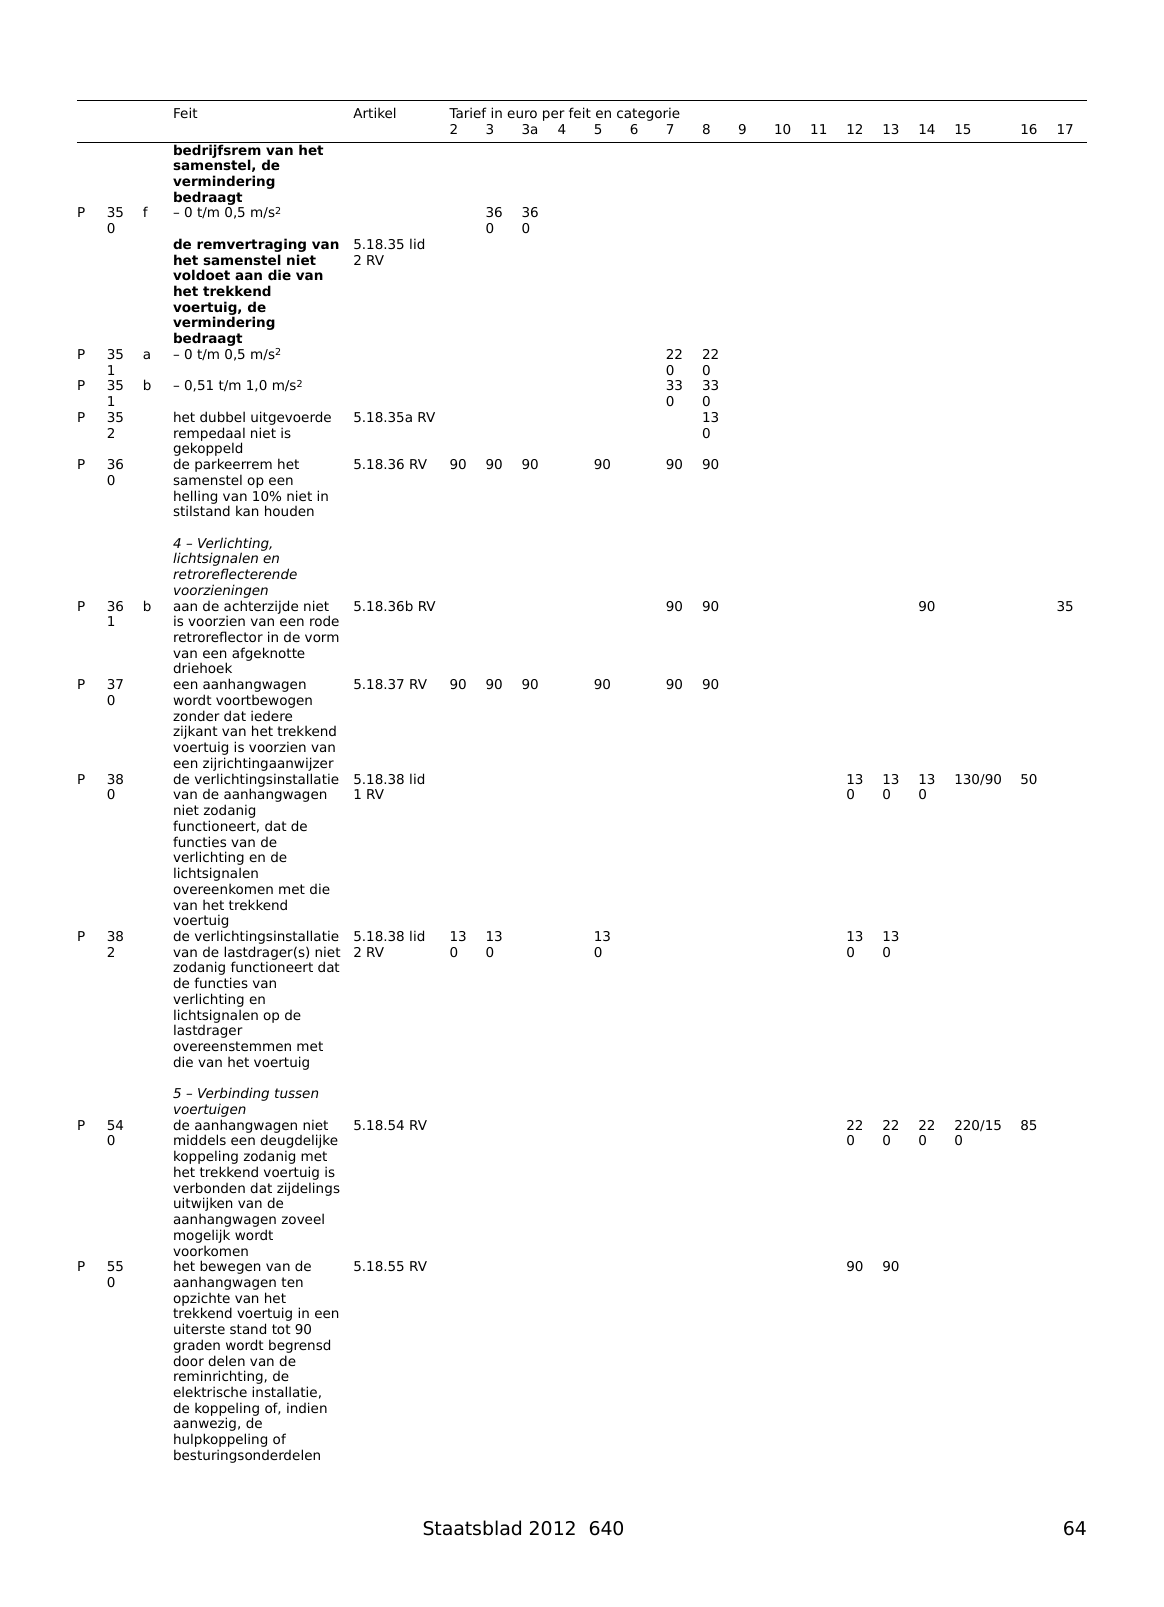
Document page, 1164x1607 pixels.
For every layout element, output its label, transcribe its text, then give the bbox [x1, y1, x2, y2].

table_cell [804, 410, 840, 457]
table_cell 90 [588, 677, 624, 771]
table_cell het bewegen van de aanhangwagen ten opzichte van het trekkend voertuig in een uiterste stand tot 90 graden wordt begrensd door delen van de reminrichting, de elektrische installatie, de koppeling of, indien aanwezig, de hulpkoppeling of besturingsonderdelen [167, 1259, 347, 1463]
table_cell [840, 410, 876, 457]
table_cell [624, 457, 660, 520]
table_cell [1050, 205, 1087, 237]
table_cell 90 [480, 457, 516, 520]
table_cell 5.18.35a RV [347, 410, 443, 457]
table_cell [552, 457, 588, 520]
table_cell [696, 1070, 732, 1086]
table_cell [876, 347, 912, 378]
table_cell [804, 1086, 840, 1117]
table_cell [1014, 599, 1050, 677]
table_header [101, 101, 137, 122]
table_cell [948, 1259, 1014, 1463]
table_cell [77, 122, 101, 142]
table_cell [732, 520, 768, 536]
table_cell 7 [660, 122, 696, 142]
table_cell [137, 1259, 167, 1463]
table_cell [840, 205, 876, 237]
table_cell [588, 143, 624, 205]
table_cell [1050, 457, 1087, 520]
table_cell 9 [732, 122, 768, 142]
table_cell de remvertraging van het samenstel niet voldoet aan die van het trekkend voertuig, de vermindering bedraagt [167, 237, 347, 347]
table_cell [768, 771, 804, 929]
table_cell [912, 1086, 948, 1117]
table_cell [840, 378, 876, 410]
table_cell [912, 520, 948, 536]
table_cell [732, 237, 768, 347]
table_cell [1014, 520, 1050, 536]
table_cell [137, 143, 167, 205]
table_cell [516, 536, 552, 598]
table_cell [1014, 457, 1050, 520]
table_cell [804, 1259, 840, 1463]
table_cell 550 [101, 1259, 137, 1463]
table_cell P [77, 378, 101, 410]
table_cell [552, 410, 588, 457]
table_cell [1050, 520, 1087, 536]
table_cell [552, 1086, 588, 1117]
table_cell [768, 347, 804, 378]
table_cell 90 [480, 677, 516, 771]
table_cell [552, 929, 588, 1070]
table_cell [660, 929, 696, 1070]
table_cell [876, 410, 912, 457]
table_cell [840, 599, 876, 677]
table_cell [768, 929, 804, 1070]
table_cell [167, 122, 347, 142]
table_cell [552, 378, 588, 410]
table_cell [768, 143, 804, 205]
table_cell [588, 520, 624, 536]
table_cell [660, 1118, 696, 1259]
table_cell [804, 1070, 840, 1086]
table_cell [1050, 410, 1087, 457]
table_cell [732, 1259, 768, 1463]
table_cell [1050, 536, 1087, 598]
table_cell 90 [660, 599, 696, 677]
table_cell 130 [480, 929, 516, 1070]
table_cell [137, 1118, 167, 1259]
table_cell [1050, 677, 1087, 771]
table_cell [552, 1118, 588, 1259]
table_cell [552, 771, 588, 929]
table_cell [137, 520, 167, 536]
table_cell [732, 457, 768, 520]
table_cell 130 [443, 929, 479, 1070]
table_cell [77, 520, 101, 536]
table_cell [624, 410, 660, 457]
table_cell 5.18.35 lid 2 RV [347, 237, 443, 347]
table_cell [696, 536, 732, 598]
table_cell [347, 378, 443, 410]
table_cell [480, 1259, 516, 1463]
table_cell [443, 347, 479, 378]
table_cell [768, 457, 804, 520]
table_cell [876, 520, 912, 536]
table_cell [516, 1118, 552, 1259]
table_cell [516, 771, 552, 929]
table_cell 11 [804, 122, 840, 142]
table_cell [77, 143, 101, 205]
table_cell 130 [840, 929, 876, 1070]
table_cell [696, 1086, 732, 1117]
table_cell [77, 536, 101, 598]
table_cell [660, 205, 696, 237]
table_cell [732, 1070, 768, 1086]
table_cell [101, 1086, 137, 1117]
table_cell 5 [588, 122, 624, 142]
table_cell [552, 536, 588, 598]
table_cell [552, 520, 588, 536]
table_cell [443, 771, 479, 929]
table_cell [768, 1259, 804, 1463]
table_cell [948, 929, 1014, 1070]
table_cell [840, 347, 876, 378]
table_cell [768, 599, 804, 677]
table_header [137, 101, 167, 122]
table_cell [732, 677, 768, 771]
table_cell [1050, 143, 1087, 205]
table_cell [480, 237, 516, 347]
table_cell 130 [876, 771, 912, 929]
table_cell [167, 1070, 347, 1086]
table_cell [443, 1070, 479, 1086]
table_cell [768, 378, 804, 410]
table_cell [768, 1086, 804, 1117]
table_cell [137, 677, 167, 771]
table_cell [624, 347, 660, 378]
table_cell [768, 1118, 804, 1259]
table_cell [552, 1259, 588, 1463]
table_cell [588, 378, 624, 410]
table_cell [696, 520, 732, 536]
table_cell [516, 1070, 552, 1086]
table_cell b [137, 378, 167, 410]
table_cell 4 – Verlichting, lichtsignalen en retroreflecterende voorzieningen [167, 536, 347, 598]
table_cell [1050, 237, 1087, 347]
table_cell het dubbel uitgevoerde rempedaal niet is gekoppeld [167, 410, 347, 457]
table_cell [660, 771, 696, 929]
table_cell [876, 237, 912, 347]
table_cell [624, 237, 660, 347]
table_cell 90 [660, 457, 696, 520]
table_cell [137, 536, 167, 598]
table_cell [443, 536, 479, 598]
table_cell [768, 520, 804, 536]
table_cell [552, 347, 588, 378]
table_cell [516, 410, 552, 457]
table_cell [660, 410, 696, 457]
table_cell [876, 599, 912, 677]
table_cell 10 [768, 122, 804, 142]
table_cell [840, 143, 876, 205]
table_cell – 0 t/m 0,5 m/s2 [167, 205, 347, 237]
table_cell [347, 1086, 443, 1117]
table_cell [1014, 237, 1050, 347]
table_cell [1014, 1070, 1050, 1086]
table_cell 130 [696, 410, 732, 457]
table_cell [480, 1118, 516, 1259]
table_cell 220 [696, 347, 732, 378]
table_cell [1014, 536, 1050, 598]
table_cell [876, 1086, 912, 1117]
table_cell 5.18.38 lid 2 RV [347, 929, 443, 1070]
table_cell [137, 457, 167, 520]
table_cell [588, 1259, 624, 1463]
table_cell 130 [876, 929, 912, 1070]
table_cell 50 [1014, 771, 1050, 929]
table_cell [552, 599, 588, 677]
table_header Feit [167, 101, 347, 122]
table_cell [840, 1070, 876, 1086]
table_cell 90 [876, 1259, 912, 1463]
table_header Artikel [347, 101, 443, 122]
table_cell [1050, 1259, 1087, 1463]
table_cell [804, 771, 840, 929]
table_cell [732, 1086, 768, 1117]
table_cell 16 [1014, 122, 1050, 142]
table_cell [1014, 410, 1050, 457]
table_cell P [77, 205, 101, 237]
table_cell [1014, 677, 1050, 771]
table_cell [912, 677, 948, 771]
table_cell [443, 410, 479, 457]
table_cell [948, 1086, 1014, 1117]
table_cell [1014, 1259, 1050, 1463]
table_cell 12 [840, 122, 876, 142]
table_cell [732, 347, 768, 378]
table_cell [516, 520, 552, 536]
table_cell [624, 143, 660, 205]
table_cell [1014, 929, 1050, 1070]
table_cell [624, 378, 660, 410]
table_cell de parkeerrem het samenstel op een helling van 10% niet in stilstand kan houden [167, 457, 347, 520]
table_cell 130 [912, 771, 948, 929]
table_cell [804, 457, 840, 520]
table_cell [77, 1086, 101, 1117]
table_cell [660, 143, 696, 205]
table_cell [624, 1086, 660, 1117]
table_cell 5.18.36 RV [347, 457, 443, 520]
table_cell [588, 1118, 624, 1259]
table_cell [660, 237, 696, 347]
table_cell [443, 205, 479, 237]
table_cell [912, 457, 948, 520]
table_cell P [77, 771, 101, 929]
table_cell 13 [876, 122, 912, 142]
table_cell [552, 1070, 588, 1086]
table_cell 8 [696, 122, 732, 142]
table_cell [804, 536, 840, 598]
table_cell [696, 771, 732, 929]
table_cell 130 [588, 929, 624, 1070]
table_cell [480, 771, 516, 929]
table_cell [696, 143, 732, 205]
table_cell 3 [480, 122, 516, 142]
table_cell 5.18.37 RV [347, 677, 443, 771]
table_cell [912, 378, 948, 410]
table_cell [732, 536, 768, 598]
table_cell [948, 520, 1014, 536]
table_cell [768, 536, 804, 598]
table_cell [948, 457, 1014, 520]
table_cell 360 [480, 205, 516, 237]
table_cell 2 [443, 122, 479, 142]
table_cell [480, 143, 516, 205]
table_cell [876, 378, 912, 410]
table_cell [137, 771, 167, 929]
table_cell de verlichtingsinstallatie van de lastdrager(s) niet zodanig functioneert dat de functies van verlichting en lichtsignalen op de lastdrager overeenstemmen met die van het voertuig [167, 929, 347, 1070]
table_cell 361 [101, 599, 137, 677]
table_cell [732, 1118, 768, 1259]
table_cell [347, 1070, 443, 1086]
table_cell 350 [101, 205, 137, 237]
table_cell [480, 347, 516, 378]
table_cell [804, 929, 840, 1070]
table_cell 220 [840, 1118, 876, 1259]
table_cell [516, 1259, 552, 1463]
table_cell [480, 536, 516, 598]
table_cell [480, 378, 516, 410]
table_cell [516, 378, 552, 410]
table_cell 330 [660, 378, 696, 410]
table_cell [516, 347, 552, 378]
table_cell [624, 1070, 660, 1086]
table_cell [768, 410, 804, 457]
table_cell [732, 599, 768, 677]
table_cell [732, 378, 768, 410]
table_cell [732, 929, 768, 1070]
table_cell 130/90 [948, 771, 1014, 929]
table_cell [948, 410, 1014, 457]
table_cell 352 [101, 410, 137, 457]
table_cell [768, 1070, 804, 1086]
table_cell 220 [876, 1118, 912, 1259]
table_cell [516, 237, 552, 347]
table_cell [588, 599, 624, 677]
table_cell [804, 520, 840, 536]
table_cell [443, 378, 479, 410]
table_cell [624, 771, 660, 929]
table_cell [347, 347, 443, 378]
table_cell [696, 205, 732, 237]
table_cell 90 [696, 599, 732, 677]
table_cell [696, 1259, 732, 1463]
table_cell [443, 1118, 479, 1259]
table_cell [1014, 347, 1050, 378]
table_cell 540 [101, 1118, 137, 1259]
table_cell P [77, 599, 101, 677]
table_cell [443, 520, 479, 536]
table_cell – 0 t/m 0,5 m/s2 [167, 347, 347, 378]
table_cell 220 [912, 1118, 948, 1259]
table_cell 351 [101, 378, 137, 410]
table_cell 330 [696, 378, 732, 410]
table_cell [840, 536, 876, 598]
table_cell 90 [516, 457, 552, 520]
table_cell 382 [101, 929, 137, 1070]
table_cell 90 [696, 677, 732, 771]
table_cell [732, 410, 768, 457]
table_cell [876, 677, 912, 771]
table_cell [347, 205, 443, 237]
table_cell 90 [588, 457, 624, 520]
table_cell 14 [912, 122, 948, 142]
table_cell de verlichtingsinstallatie van de aanhangwagen niet zodanig functioneert, dat de functies van de verlichting en de lichtsignalen overeenkomen met die van het trekkend voertuig [167, 771, 347, 929]
table_cell [876, 205, 912, 237]
table_cell [804, 205, 840, 237]
table_cell [1014, 205, 1050, 237]
table_cell [137, 929, 167, 1070]
table_cell [948, 1070, 1014, 1086]
table_cell [137, 1086, 167, 1117]
table_cell [840, 677, 876, 771]
table_cell 3a [516, 122, 552, 142]
table_cell [624, 599, 660, 677]
table_cell 220 [660, 347, 696, 378]
table_cell [876, 536, 912, 598]
table_cell 85 [1014, 1118, 1050, 1259]
table_cell 90 [840, 1259, 876, 1463]
table_cell [948, 143, 1014, 205]
table_cell P [77, 1118, 101, 1259]
table_cell [480, 1070, 516, 1086]
table_cell [77, 237, 101, 347]
table_cell [912, 410, 948, 457]
table_cell [552, 205, 588, 237]
table_cell [876, 1070, 912, 1086]
table_cell 380 [101, 771, 137, 929]
table_cell [480, 410, 516, 457]
table_cell f [137, 205, 167, 237]
table_cell [948, 347, 1014, 378]
table_cell [732, 143, 768, 205]
table_header Tarief in euro per feit en categorie [443, 101, 1087, 122]
table_cell [552, 237, 588, 347]
table_cell b [137, 599, 167, 677]
table_cell [804, 677, 840, 771]
table_cell [588, 771, 624, 929]
table_cell 90 [660, 677, 696, 771]
table_cell [804, 378, 840, 410]
table_cell [732, 771, 768, 929]
table_cell 130 [840, 771, 876, 929]
table_cell [552, 677, 588, 771]
table_cell 5.18.55 RV [347, 1259, 443, 1463]
table_cell [840, 457, 876, 520]
table_cell [1014, 1086, 1050, 1117]
table_cell 360 [101, 457, 137, 520]
table_cell P [77, 457, 101, 520]
table_cell [732, 205, 768, 237]
table_cell [660, 536, 696, 598]
table_cell [948, 677, 1014, 771]
table_cell [588, 1070, 624, 1086]
table_cell [480, 1086, 516, 1117]
table_cell [768, 237, 804, 347]
table_cell [912, 347, 948, 378]
table_cell [588, 410, 624, 457]
table_cell 90 [516, 677, 552, 771]
table_cell [660, 1086, 696, 1117]
table_cell [443, 1086, 479, 1117]
table_cell [443, 143, 479, 205]
table_cell [912, 143, 948, 205]
table_cell [804, 599, 840, 677]
table_cell [624, 1259, 660, 1463]
table_cell 4 [552, 122, 588, 142]
table_cell [552, 143, 588, 205]
table_cell [137, 122, 167, 142]
table_cell [347, 122, 443, 142]
table_cell [516, 599, 552, 677]
table_cell [101, 536, 137, 598]
table_cell [480, 599, 516, 677]
table_cell [696, 1118, 732, 1259]
table_cell [1050, 1070, 1087, 1086]
table_cell 15 [948, 122, 1014, 142]
table_cell 5.18.38 lid 1 RV [347, 771, 443, 929]
table_cell [101, 122, 137, 142]
table_cell 90 [696, 457, 732, 520]
table_cell [443, 237, 479, 347]
table_cell 90 [443, 457, 479, 520]
table_cell 90 [912, 599, 948, 677]
table_cell [588, 1086, 624, 1117]
table_cell [696, 237, 732, 347]
table_cell [347, 143, 443, 205]
table_cell – 0,51 t/m 1,0 m/s2 [167, 378, 347, 410]
table_cell P [77, 677, 101, 771]
table_cell 35 [1050, 599, 1087, 677]
table_cell 370 [101, 677, 137, 771]
table_cell [660, 1259, 696, 1463]
table_cell [804, 1118, 840, 1259]
table_cell [876, 143, 912, 205]
table_cell [876, 457, 912, 520]
table_cell [696, 929, 732, 1070]
table_cell [101, 143, 137, 205]
table_cell [137, 1070, 167, 1086]
table_cell 5 – Verbinding tussen voertuigen [167, 1086, 347, 1117]
table_cell [912, 205, 948, 237]
table_cell [443, 1259, 479, 1463]
table_cell 90 [443, 677, 479, 771]
table_cell [912, 237, 948, 347]
table_cell [912, 929, 948, 1070]
table_cell [588, 347, 624, 378]
table_cell bedrijfsrem van het samenstel, de vermindering bedraagt [167, 143, 347, 205]
table_cell [804, 347, 840, 378]
table_cell [347, 536, 443, 598]
table_cell 17 [1050, 122, 1087, 142]
table_cell [840, 520, 876, 536]
table_cell [101, 1070, 137, 1086]
table_cell 5.18.54 RV [347, 1118, 443, 1259]
table_cell [660, 520, 696, 536]
table_cell [624, 677, 660, 771]
table_cell [101, 237, 137, 347]
table_cell [768, 677, 804, 771]
table_cell P [77, 929, 101, 1070]
table_cell P [77, 410, 101, 457]
table_cell [137, 237, 167, 347]
table_cell de aanhangwagen niet middels een deugdelijke koppeling zodanig met het trekkend voertuig is verbonden dat zijdelings uitwijken van de aanhangwagen zoveel mogelijk wordt voorkomen [167, 1118, 347, 1259]
table_cell aan de achterzijde niet is voorzien van een rode retroreflector in de vorm van een afgeknotte driehoek [167, 599, 347, 677]
table_cell [167, 520, 347, 536]
table_header [77, 101, 101, 122]
table_cell [1014, 143, 1050, 205]
table_cell [77, 1070, 101, 1086]
table_cell [840, 1086, 876, 1117]
table_cell [660, 1070, 696, 1086]
table_cell [624, 1118, 660, 1259]
table_cell [1050, 929, 1087, 1070]
table_cell [948, 378, 1014, 410]
table_cell [480, 520, 516, 536]
table_cell [101, 520, 137, 536]
table_cell [804, 237, 840, 347]
table_cell [948, 536, 1014, 598]
table_cell [137, 410, 167, 457]
table_cell [588, 536, 624, 598]
table_cell [1050, 1118, 1087, 1259]
table_cell [624, 205, 660, 237]
table_cell [804, 143, 840, 205]
table_cell [624, 929, 660, 1070]
table_cell [768, 205, 804, 237]
table_cell 360 [516, 205, 552, 237]
table_cell [347, 520, 443, 536]
table_cell [516, 1086, 552, 1117]
table_cell [588, 205, 624, 237]
table_cell [588, 237, 624, 347]
table_cell [443, 599, 479, 677]
table_cell [912, 1259, 948, 1463]
table_cell [1050, 1086, 1087, 1117]
table_cell [624, 536, 660, 598]
table_cell 220/150 [948, 1118, 1014, 1259]
table_cell [948, 599, 1014, 677]
table_cell [1050, 378, 1087, 410]
table_cell [912, 1070, 948, 1086]
table_cell [1050, 347, 1087, 378]
table_cell [1014, 378, 1050, 410]
table_cell [516, 929, 552, 1070]
table_cell [840, 237, 876, 347]
table_cell [948, 237, 1014, 347]
table_cell P [77, 1259, 101, 1463]
table_cell [948, 205, 1014, 237]
table_cell [1050, 771, 1087, 929]
table_cell [624, 520, 660, 536]
table_cell a [137, 347, 167, 378]
table_cell 351 [101, 347, 137, 378]
table_cell [912, 536, 948, 598]
table_cell 6 [624, 122, 660, 142]
table_cell [516, 143, 552, 205]
table_cell 5.18.36b RV [347, 599, 443, 677]
table_cell een aanhangwagen wordt voortbewogen zonder dat iedere zijkant van het trekkend voertuig is voorzien van een zijrichtingaanwijzer [167, 677, 347, 771]
table_cell P [77, 347, 101, 378]
